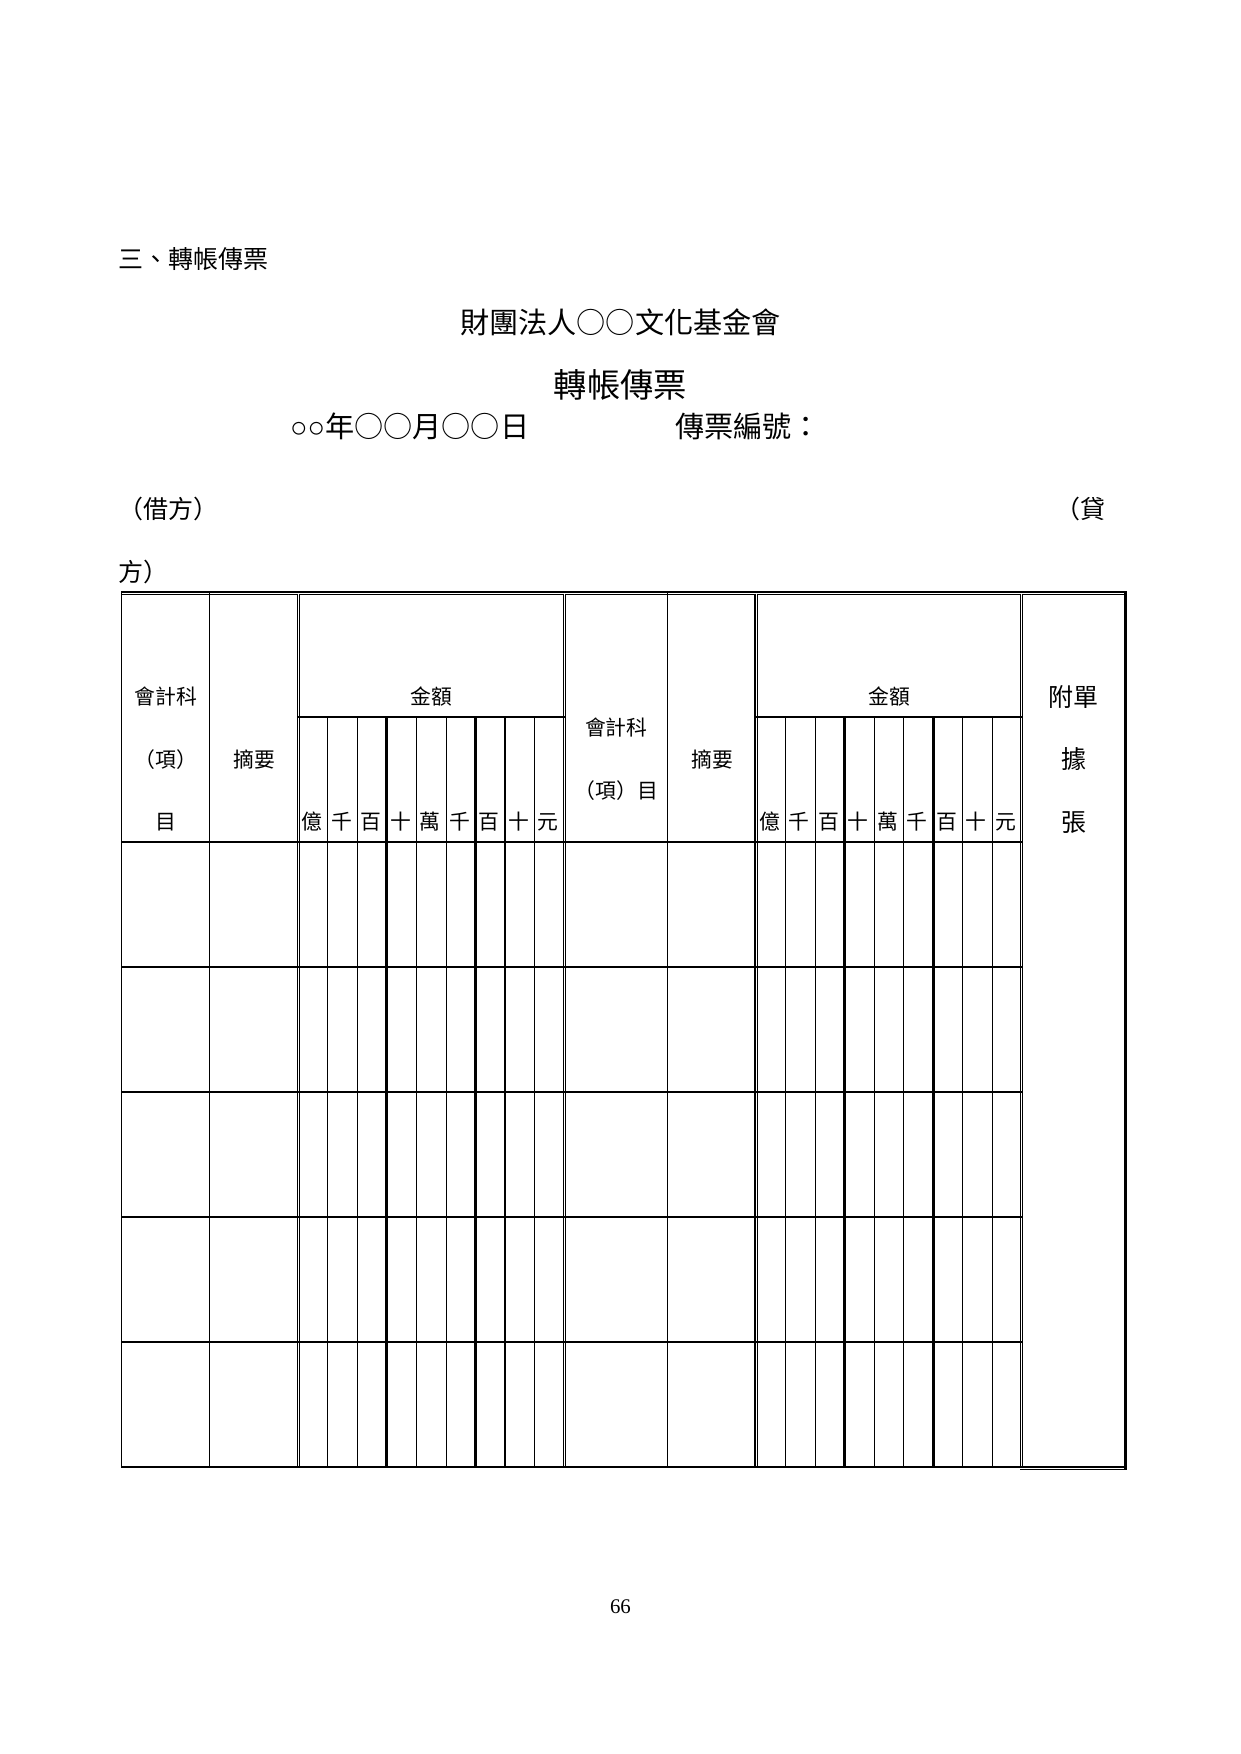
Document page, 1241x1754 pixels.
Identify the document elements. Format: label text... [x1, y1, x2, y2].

table_cell [328, 1343, 357, 1466]
table_cell [875, 1093, 903, 1216]
table_cell [935, 968, 962, 1091]
table_cell [210, 1218, 297, 1341]
table_cell 十 [963, 718, 992, 841]
table_cell [506, 1343, 534, 1466]
table_cell [506, 968, 534, 1091]
table_cell [210, 843, 297, 966]
table_cell [668, 1218, 754, 1341]
table_cell [210, 1093, 297, 1216]
table_cell [668, 968, 754, 1091]
table_cell 億 [300, 718, 327, 841]
text 財團法人○○文化基金會 [118, 279, 1122, 341]
table_cell [993, 1343, 1020, 1466]
table_cell [447, 1093, 474, 1216]
table_cell [758, 968, 785, 1091]
table_cell [358, 843, 385, 966]
table_cell [388, 843, 416, 966]
table_cell [935, 843, 962, 966]
table_cell [388, 1218, 416, 1341]
table_cell [758, 1093, 785, 1216]
table_cell [963, 1093, 992, 1216]
table_cell [388, 1343, 416, 1466]
text 三、轉帳傳票 [118, 216, 1122, 279]
table_cell 十 [846, 718, 874, 841]
table_header 附單據 張 [1023, 595, 1124, 1466]
table_cell [935, 1343, 962, 1466]
table_cell [447, 1343, 474, 1466]
table_cell [846, 843, 874, 966]
table_header 金額 [758, 595, 1020, 716]
text 轉帳傳票 [118, 341, 1122, 404]
table_cell [358, 1093, 385, 1216]
table_cell [846, 968, 874, 1091]
table_cell [668, 1343, 754, 1466]
table_cell [904, 1218, 932, 1341]
table_cell [816, 1343, 843, 1466]
table_cell [506, 1218, 534, 1341]
table_cell [566, 1093, 667, 1216]
table_cell 萬 [875, 718, 903, 841]
table_cell [816, 843, 843, 966]
table_cell [963, 968, 992, 1091]
table_cell [846, 1218, 874, 1341]
table_cell [963, 1343, 992, 1466]
table_cell [506, 1093, 534, 1216]
table_cell [328, 968, 357, 1091]
text ○○年○○月○○日 傳票編號： [118, 404, 1122, 446]
table_cell [816, 968, 843, 1091]
table_cell [875, 1218, 903, 1341]
table_cell [993, 843, 1020, 966]
table_cell [417, 1093, 446, 1216]
table_cell [816, 1093, 843, 1216]
table_cell [963, 1218, 992, 1341]
table_cell [993, 968, 1020, 1091]
table_cell [875, 968, 903, 1091]
table_cell [477, 1218, 504, 1341]
table_cell [846, 1093, 874, 1216]
table_cell 元 [535, 718, 563, 841]
table_cell [786, 968, 815, 1091]
table_cell [786, 1218, 815, 1341]
table_cell [535, 843, 563, 966]
table_cell [417, 843, 446, 966]
table_cell [566, 843, 667, 966]
table_cell [668, 1093, 754, 1216]
table_cell 千 [328, 718, 357, 841]
table_cell [566, 1218, 667, 1341]
table_cell [328, 1093, 357, 1216]
table_cell [506, 843, 534, 966]
table_cell [300, 1343, 327, 1466]
table_cell 百 [816, 718, 843, 841]
table_cell [328, 1218, 357, 1341]
table_cell [328, 843, 357, 966]
table_cell [758, 843, 785, 966]
table_cell [210, 968, 297, 1091]
table_cell [758, 1218, 785, 1341]
table_cell [566, 1343, 667, 1466]
table_cell [904, 843, 932, 966]
table_cell [993, 1093, 1020, 1216]
table_cell [122, 1093, 209, 1216]
table_cell [904, 1343, 932, 1466]
table_cell [993, 1218, 1020, 1341]
table_cell 千 [786, 718, 815, 841]
table_cell [477, 843, 504, 966]
table_cell [935, 1093, 962, 1216]
table_cell [846, 1343, 874, 1466]
table_cell [417, 968, 446, 1091]
table_cell [786, 1343, 815, 1466]
table_cell [447, 968, 474, 1091]
table_cell [122, 1218, 209, 1341]
text （借方） （貸方） [118, 466, 1122, 591]
table_cell [668, 843, 754, 966]
table_cell [477, 968, 504, 1091]
table_cell 十 [506, 718, 534, 841]
table_cell [904, 968, 932, 1091]
table_cell [816, 1218, 843, 1341]
table_cell 十 [388, 718, 416, 841]
table_cell [417, 1343, 446, 1466]
table_cell [388, 1093, 416, 1216]
table_cell [210, 1343, 297, 1466]
table_header 會計科（項）目 [122, 595, 209, 841]
table_cell [566, 968, 667, 1091]
table_cell [535, 1343, 563, 1466]
table_cell [358, 1218, 385, 1341]
table_cell 元 [993, 718, 1020, 841]
table_header 摘要 [668, 595, 754, 841]
table_cell 億 [758, 718, 785, 841]
table_cell 萬 [417, 718, 446, 841]
table_cell [300, 1093, 327, 1216]
table_cell [417, 1218, 446, 1341]
table_cell [758, 1343, 785, 1466]
table_cell [935, 1218, 962, 1341]
table_cell [300, 843, 327, 966]
table_cell [875, 843, 903, 966]
table_cell [535, 1093, 563, 1216]
table_cell [388, 968, 416, 1091]
table_cell [122, 968, 209, 1091]
table_cell [300, 968, 327, 1091]
table_cell [904, 1093, 932, 1216]
table_cell [358, 968, 385, 1091]
table_cell [358, 1343, 385, 1466]
table_header 金額 [300, 595, 563, 716]
table_cell [963, 843, 992, 966]
table_cell [477, 1093, 504, 1216]
table_cell [122, 1343, 209, 1466]
table_cell [535, 968, 563, 1091]
table_cell [535, 1218, 563, 1341]
table_cell [447, 1218, 474, 1341]
table_cell [875, 1343, 903, 1466]
table_cell [300, 1218, 327, 1341]
table_cell 百 [935, 718, 962, 841]
table_cell 千 [904, 718, 932, 841]
table_cell [786, 1093, 815, 1216]
table_cell 百 [477, 718, 504, 841]
table_cell [447, 843, 474, 966]
table_cell [122, 843, 209, 966]
table_header 會計科（項）目 [566, 595, 667, 841]
table_cell [477, 1343, 504, 1466]
table_cell 百 [358, 718, 385, 841]
table_cell [786, 843, 815, 966]
table_cell 千 [447, 718, 474, 841]
table_header 摘要 [210, 595, 297, 841]
